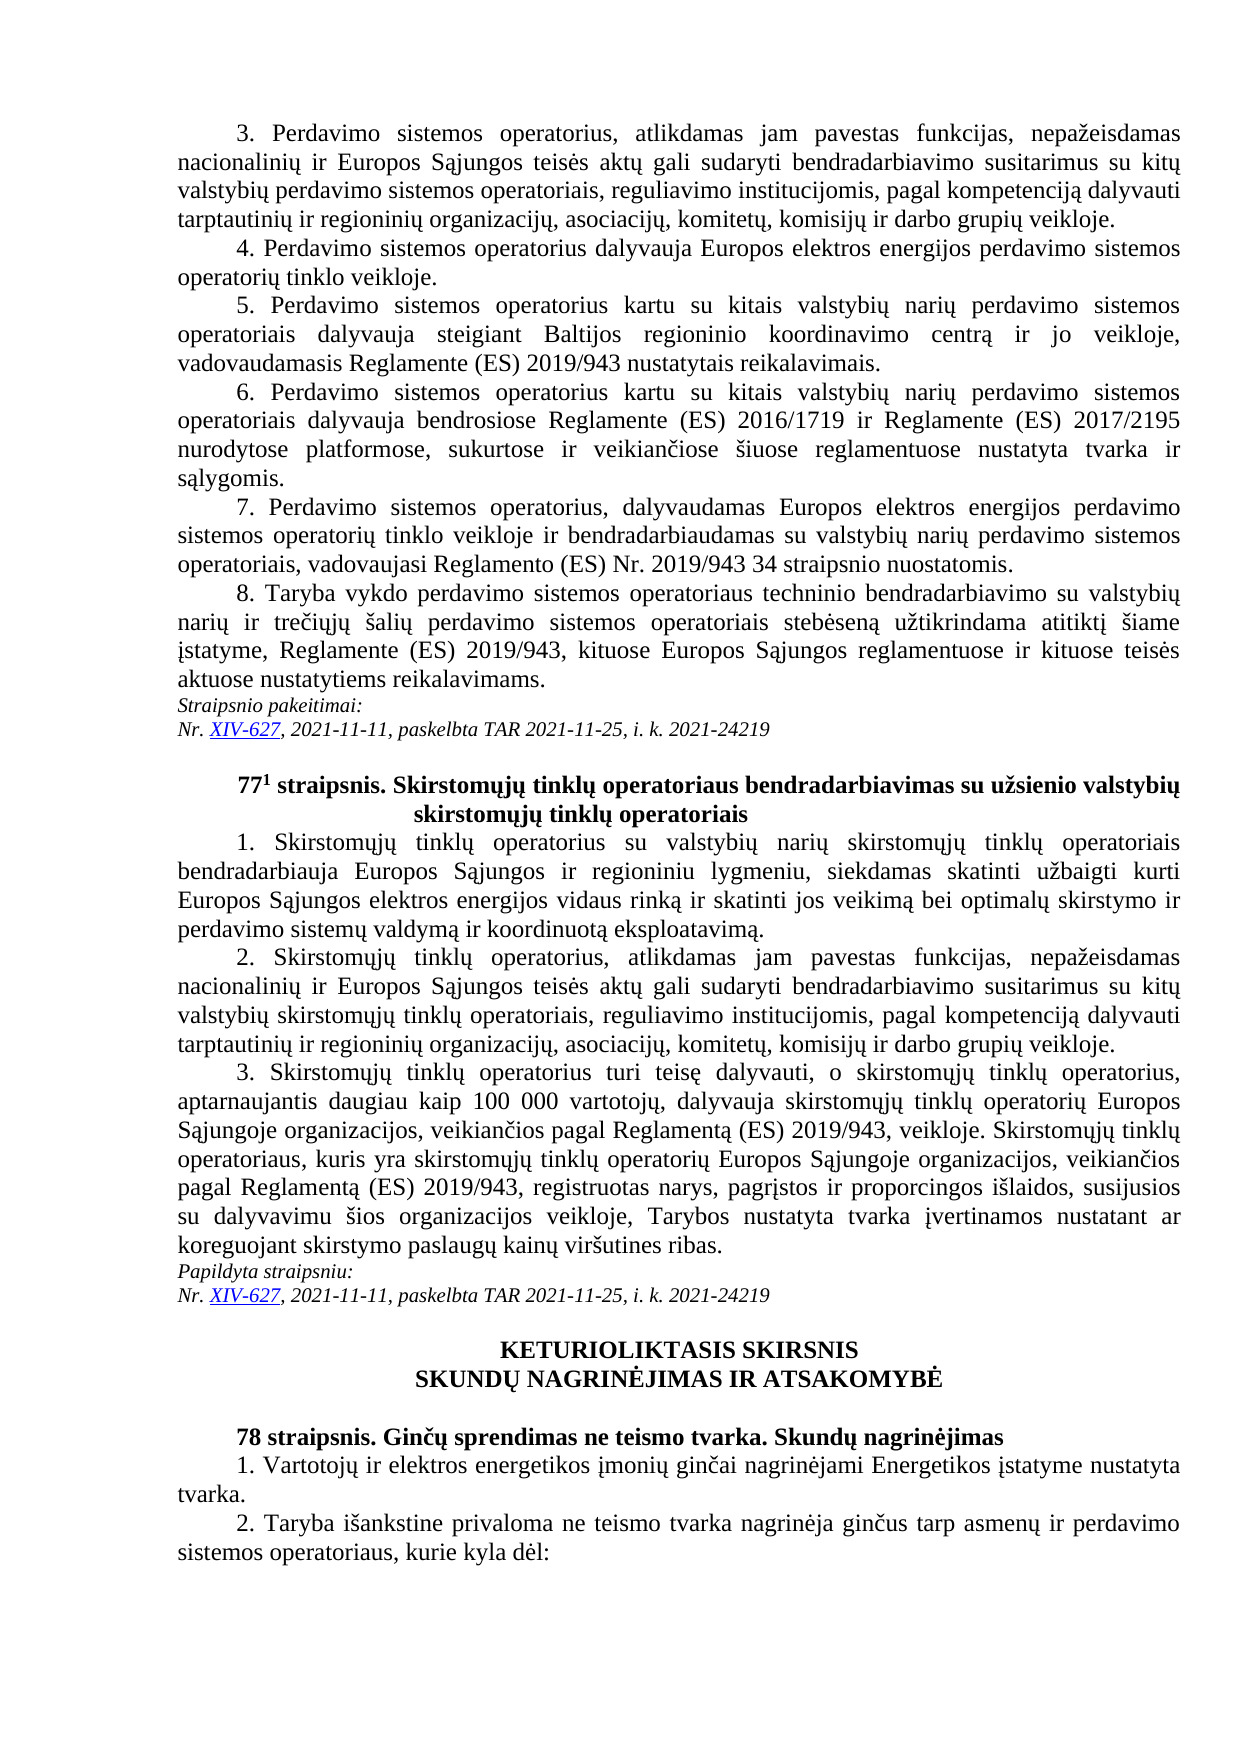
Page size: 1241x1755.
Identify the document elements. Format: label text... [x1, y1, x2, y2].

text Nr. XIV-627, 2021-11-11, paskelbta TAR 2021-11-25, i. k. 2021-24219 [177, 717, 1181, 741]
text 771 straipsnis. Skirstomųjų tinklų operatoriaus bendradarbiavimas su užsienio valstybių skirstomųjų tinklų operatoriais [237, 770, 1181, 827]
text Nr. XIV-627, 2021-11-11, paskelbta TAR 2021-11-25, i. k. 2021-24219 [177, 1283, 1181, 1307]
text 3. Perdavimo sistemos operatorius, atlikdamas jam pavestas funkcijas, nepažeisdamas nacionalinių ir Europos Sąjungos teisės aktų gali sudaryti bendradarbiavimo susitarimus su kitų valstybių perdavimo sistemos operatoriais, reguliavimo institucijomis, pagal kompetenciją dalyvauti tarptautinių ir regioninių organizacijų, asociacijų, komitetų, komisijų ir darbo grupių veikloje. [177, 118, 1181, 233]
text 3. Skirstomųjų tinklų operatorius turi teisę dalyvauti, o skirstomųjų tinklų operatorius, aptarnaujantis daugiau kaip 100 000 vartotojų, dalyvauja skirstomųjų tinklų operatorių Europos Sąjungoje organizacijos, veikiančios pagal Reglamentą (ES) 2019/943, veikloje. Skirstomųjų tinklų operatoriaus, kuris yra skirstomųjų tinklų operatorių Europos Sąjungoje organizacijos, veikiančios pagal Reglamentą (ES) 2019/943, registruotas narys, pagrįstos ir proporcingos išlaidos, susijusios su dalyvavimu šios organizacijos veikloje, Tarybos nustatyta tvarka įvertinamos nustatant ar koreguojant skirstymo paslaugų kainų viršutines ribas. [177, 1057, 1181, 1259]
text Papildyta straipsniu: [177, 1259, 1181, 1283]
text 6. Perdavimo sistemos operatorius kartu su kitais valstybių narių perdavimo sistemos operatoriais dalyvauja bendrosiose Reglamente (ES) 2016/1719 ir Reglamente (ES) 2017/2195 nurodytose platformose, sukurtose ir veikiančiose šiuose reglamentuose nustatyta tvarka ir sąlygomis. [177, 377, 1181, 492]
text SKUNDŲ NAGRINĖJIMAS IR ATSAKOMYBĖ [177, 1364, 1181, 1393]
text 7. Perdavimo sistemos operatorius, dalyvaudamas Europos elektros energijos perdavimo sistemos operatorių tinklo veikloje ir bendradarbiaudamas su valstybių narių perdavimo sistemos operatoriais, vadovaujasi Reglamento (ES) Nr. 2019/943 34 straipsnio nuostatomis. [177, 492, 1181, 578]
text KETURIOLIKTASIS SKIRSNIS [177, 1336, 1181, 1364]
text 8. Taryba vykdo perdavimo sistemos operatoriaus techninio bendradarbiavimo su valstybių narių ir trečiųjų šalių perdavimo sistemos operatoriais stebėseną užtikrindama atitiktį šiame įstatyme, Reglamente (ES) 2019/943, kituose Europos Sąjungos reglamentuose ir kituose teisės aktuose nustatytiems reikalavimams. [177, 578, 1181, 693]
text 2. Taryba išankstine privaloma ne teismo tvarka nagrinėja ginčus tarp asmenų ir perdavimo sistemos operatoriaus, kurie kyla dėl: [177, 1508, 1181, 1566]
text 1. Skirstomųjų tinklų operatorius su valstybių narių skirstomųjų tinklų operatoriais bendradarbiauja Europos Sąjungos ir regioniniu lygmeniu, siekdamas skatinti užbaigti kurti Europos Sąjungos elektros energijos vidaus rinką ir skatinti jos veikimą bei optimalų skirstymo ir perdavimo sistemų valdymą ir koordinuotą eksploatavimą. [177, 827, 1181, 942]
text 1. Vartotojų ir elektros energetikos įmonių ginčai nagrinėjami Energetikos įstatyme nustatyta tvarka. [177, 1451, 1181, 1508]
text 78 straipsnis. Ginčų sprendimas ne teismo tvarka. Skundų nagrinėjimas [177, 1422, 1181, 1451]
text 2. Skirstomųjų tinklų operatorius, atlikdamas jam pavestas funkcijas, nepažeisdamas nacionalinių ir Europos Sąjungos teisės aktų gali sudaryti bendradarbiavimo susitarimus su kitų valstybių skirstomųjų tinklų operatoriais, reguliavimo institucijomis, pagal kompetenciją dalyvauti tarptautinių ir regioninių organizacijų, asociacijų, komitetų, komisijų ir darbo grupių veikloje. [177, 942, 1181, 1057]
text Straipsnio pakeitimai: [177, 693, 1181, 717]
text 5. Perdavimo sistemos operatorius kartu su kitais valstybių narių perdavimo sistemos operatoriais dalyvauja steigiant Baltijos regioninio koordinavimo centrą ir jo veikloje, vadovaudamasis Reglamente (ES) 2019/943 nustatytais reikalavimais. [177, 291, 1181, 377]
text 4. Perdavimo sistemos operatorius dalyvauja Europos elektros energijos perdavimo sistemos operatorių tinklo veikloje. [177, 233, 1181, 291]
